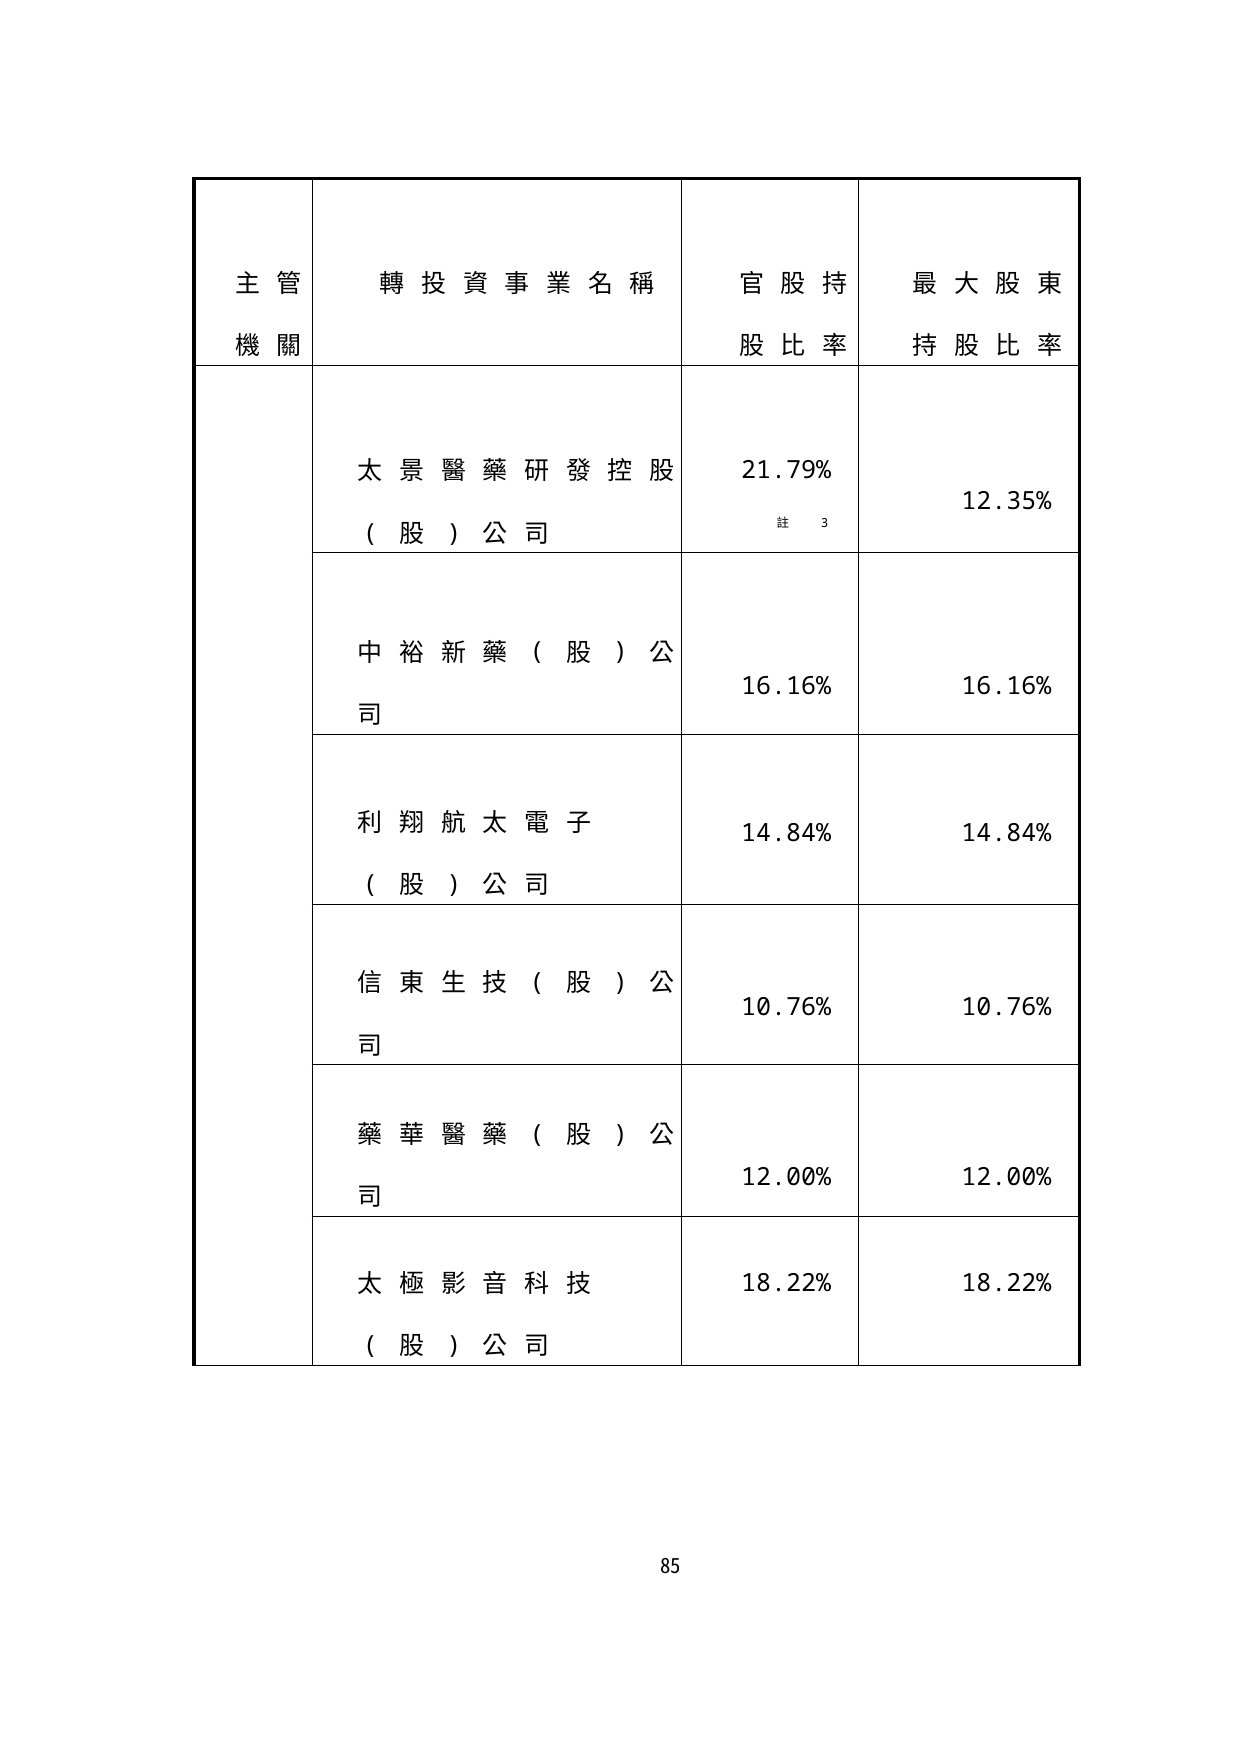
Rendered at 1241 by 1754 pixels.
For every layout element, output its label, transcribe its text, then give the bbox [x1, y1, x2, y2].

table_cell [196, 366, 312, 1365]
table_header 主管機關 [196, 180, 312, 365]
table_cell 14.84% [859, 735, 1078, 904]
table_cell 21.79%註3 [682, 366, 858, 552]
table_cell 中裕新藥(股)公司 [313, 553, 681, 733]
table_cell 12.00% [859, 1065, 1078, 1216]
table_cell 利翔航太電子(股)公司 [313, 735, 681, 904]
table_cell 18.22% [859, 1217, 1078, 1365]
table_cell 12.00% [682, 1065, 858, 1216]
table_cell 太景醫藥研發控股(股)公司 [313, 366, 681, 552]
table_cell 16.16% [682, 553, 858, 733]
table_cell 18.22% [682, 1217, 858, 1365]
table_cell 10.76% [682, 905, 858, 1064]
table_header 最大股東持股比率 [859, 180, 1078, 365]
table_cell 太極影音科技(股)公司 [313, 1217, 681, 1365]
table_cell 16.16% [859, 553, 1078, 733]
table_cell 12.35% [859, 366, 1078, 552]
table_cell 14.84% [682, 735, 858, 904]
table_header 轉投資事業名稱 [313, 180, 681, 365]
table_cell 藥華醫藥(股)公司 [313, 1065, 681, 1216]
table_cell 10.76% [859, 905, 1078, 1064]
table_cell 信東生技(股)公司 [313, 905, 681, 1064]
table_header 官股持股比率 [682, 180, 858, 365]
